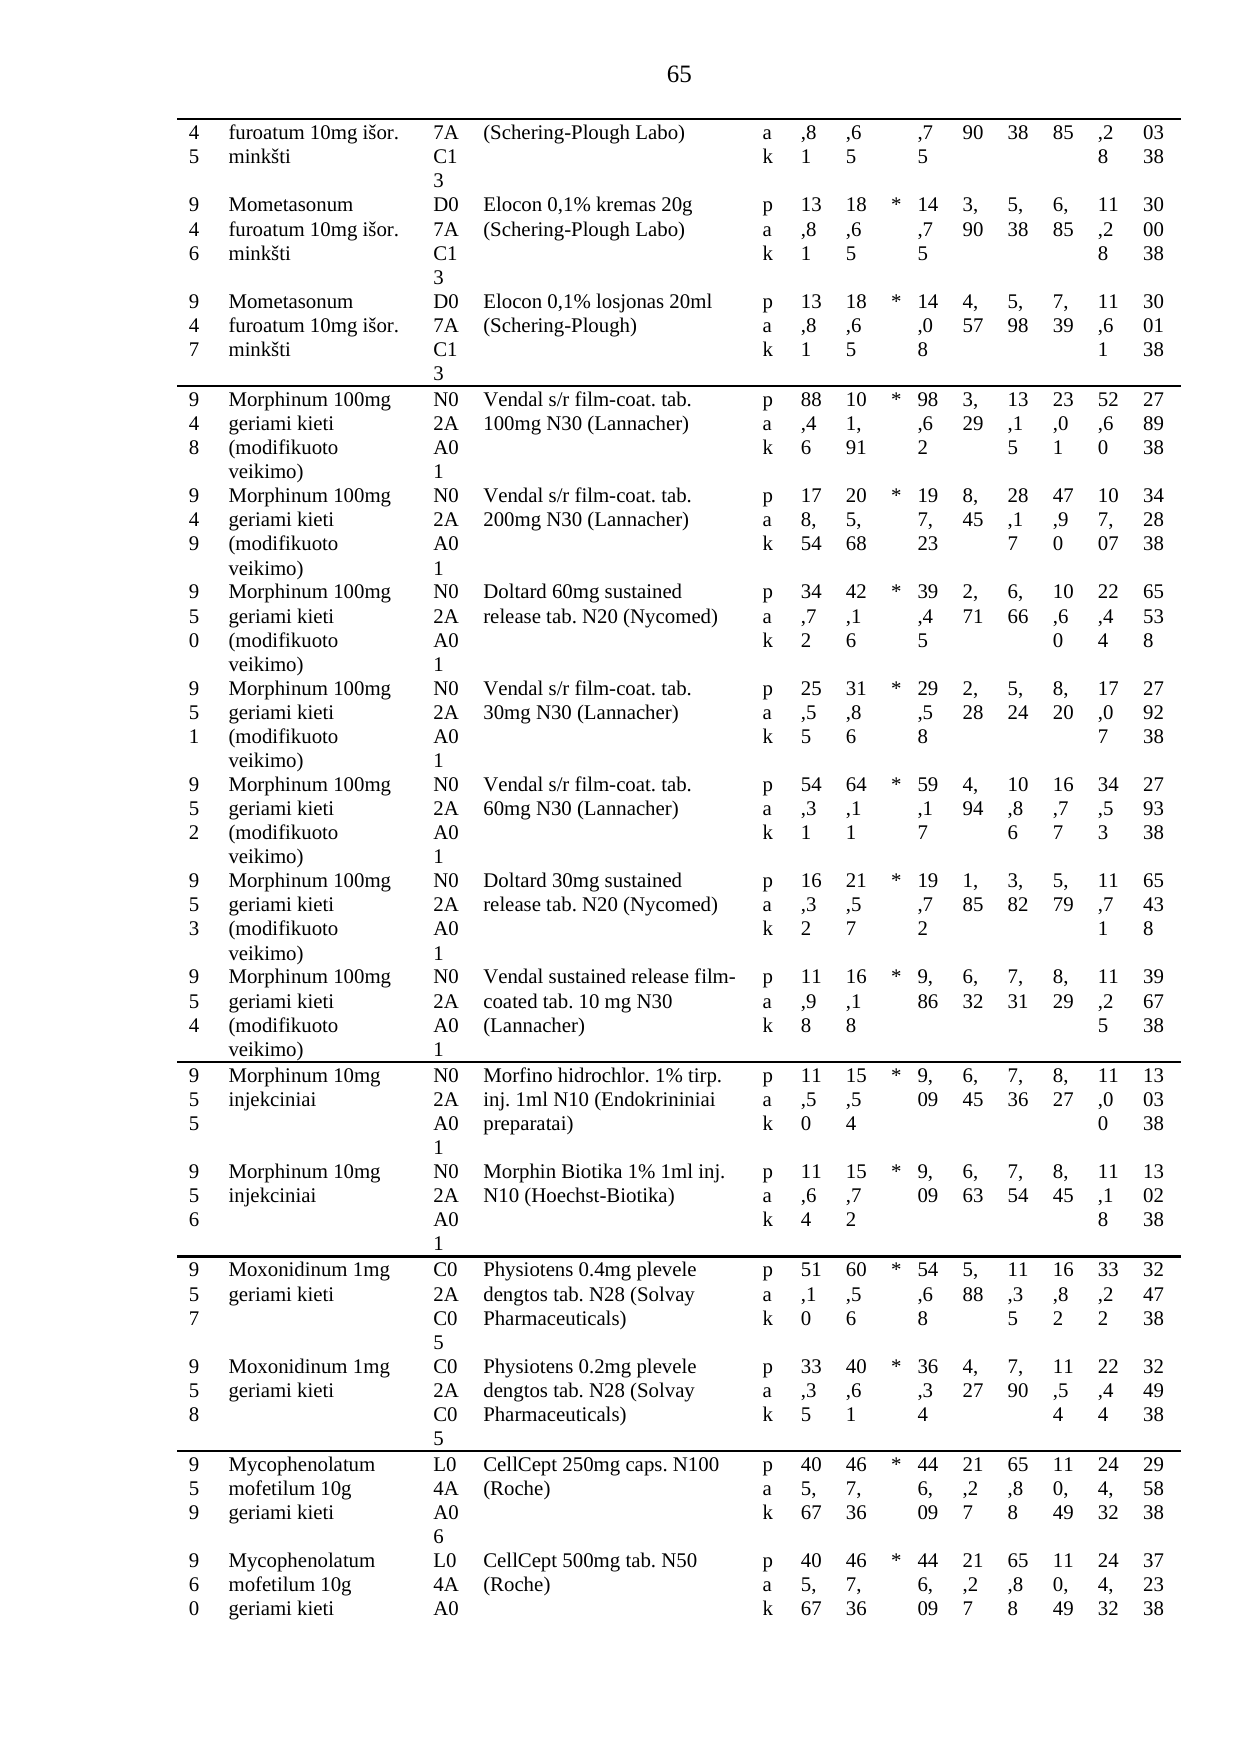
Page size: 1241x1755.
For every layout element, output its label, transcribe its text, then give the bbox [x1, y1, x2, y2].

table_cell 16,77 [1041, 772, 1086, 868]
table_cell 8,29 [1041, 965, 1086, 1061]
table_cell 28,17 [996, 483, 1041, 579]
table_cell * [880, 483, 906, 579]
table_cell 13,81 [789, 193, 834, 289]
table_cell 15,54 [834, 1063, 879, 1159]
table_cell 65538 [1132, 580, 1181, 676]
table_cell 33,35 [789, 1354, 834, 1450]
table_cell pak [751, 1354, 789, 1450]
table_cell 446,09 [906, 1452, 951, 1548]
table_cell * [880, 193, 906, 289]
table_cell Elocon 0,1% kremas 20g (Schering-Plough Labo) [472, 193, 751, 289]
table_cell 6,32 [951, 965, 996, 1061]
table_cell 2,71 [951, 580, 996, 676]
table_cell Morphinum 10mg injekciniai [217, 1063, 422, 1159]
table_cell pak [751, 483, 789, 579]
table_cell Vendal s/r film-coat. tab. 30mg N30 (Lannacher) [472, 676, 751, 772]
table_cell Doltard 60mg sustained release tab. N20 (Nycomed) [472, 580, 751, 676]
table_cell 279238 [1132, 676, 1181, 772]
table_cell 8,27 [1041, 1063, 1086, 1159]
table_cell 98,62 [906, 387, 951, 483]
table_cell 130338 [1132, 1063, 1181, 1159]
table_cell 65438 [1132, 868, 1181, 964]
table_cell 7,31 [996, 965, 1041, 1061]
table_cell * [880, 580, 906, 676]
table_cell 2,28 [951, 676, 996, 772]
table_cell pak [751, 868, 789, 964]
table_cell 90 [951, 120, 996, 192]
table_cell L04AA0 [422, 1548, 472, 1620]
table_cell N02AA01 [422, 483, 472, 579]
table_cell Morphinum 100mg geriami kieti (modifikuoto veikimo) [217, 965, 422, 1061]
table_cell (Schering-Plough Labo) [472, 120, 751, 192]
table_cell Mometasonum furoatum 10mg išor. minkšti [217, 193, 422, 289]
table_cell 65,88 [996, 1548, 1041, 1620]
table_cell 11,18 [1086, 1159, 1132, 1255]
table_cell 5,24 [996, 676, 1041, 772]
table_cell Morphinum 100mg geriami kieti (modifikuoto veikimo) [217, 772, 422, 868]
table_cell pak [751, 676, 789, 772]
table_cell * [880, 676, 906, 772]
table_cell 6,45 [951, 1063, 996, 1159]
table_cell 110,49 [1041, 1452, 1086, 1548]
table_cell 22,44 [1086, 1354, 1132, 1450]
table_cell 11,28 [1086, 193, 1132, 289]
table_cell 7,39 [1041, 289, 1086, 385]
table_cell 34,72 [789, 580, 834, 676]
table_cell 3,90 [951, 193, 996, 289]
table_cell * [880, 1452, 906, 1548]
table_cell 33,22 [1086, 1258, 1132, 1354]
table_cell 396738 [1132, 965, 1181, 1061]
table_cell 14,08 [906, 289, 951, 385]
table_cell pak [751, 1258, 789, 1354]
table_cell 5,38 [996, 193, 1041, 289]
table_cell 16,32 [789, 868, 834, 964]
table_cell D07AC13 [422, 193, 472, 289]
table_cell 5,79 [1041, 868, 1086, 964]
table_cell 178,54 [789, 483, 834, 579]
table_cell Physiotens 0.4mg plevele dengtos tab. N28 (Solvay Pharmaceuticals) [472, 1258, 751, 1354]
table_cell 11,98 [789, 965, 834, 1061]
table_cell 947 [177, 289, 217, 385]
table_cell 8,45 [951, 483, 996, 579]
table_cell 300138 [1132, 289, 1181, 385]
table_cell 244,32 [1086, 1452, 1132, 1548]
table_cell 47,90 [1041, 483, 1086, 579]
table_cell 9,86 [906, 965, 951, 1061]
table_cell * [880, 772, 906, 868]
table_cell 11,25 [1086, 965, 1132, 1061]
table_cell ,65 [834, 120, 879, 192]
table_cell 14,75 [906, 193, 951, 289]
table_cell 10,86 [996, 772, 1041, 868]
table_cell 18,65 [834, 289, 879, 385]
table_cell pak [751, 1452, 789, 1548]
table_cell 38 [996, 120, 1041, 192]
table_cell 11,00 [1086, 1063, 1132, 1159]
table_cell * [880, 1159, 906, 1255]
table_cell pak [751, 1548, 789, 1620]
table_cell 955 [177, 1063, 217, 1159]
table_cell pak [751, 580, 789, 676]
table_cell 342838 [1132, 483, 1181, 579]
table_cell 36,34 [906, 1354, 951, 1450]
table_cell 11,50 [789, 1063, 834, 1159]
table_cell 405,67 [789, 1548, 834, 1620]
table_cell 279338 [1132, 772, 1181, 868]
table_cell 60,56 [834, 1258, 879, 1354]
table_cell 19,72 [906, 868, 951, 964]
table_cell 9,09 [906, 1063, 951, 1159]
table_cell * [880, 1354, 906, 1450]
table_cell 959 [177, 1452, 217, 1548]
table_cell Moxonidinum 1mg geriami kieti [217, 1258, 422, 1354]
table_cell 7,90 [996, 1354, 1041, 1450]
table_cell 25,55 [789, 676, 834, 772]
table_cell Moxonidinum 1mg geriami kieti [217, 1354, 422, 1450]
table_cell 205,68 [834, 483, 879, 579]
table_cell 59,17 [906, 772, 951, 868]
table_cell ,81 [789, 120, 834, 192]
table_cell * [880, 1063, 906, 1159]
table_cell 88,46 [789, 387, 834, 483]
table_cell N02AA01 [422, 965, 472, 1061]
table_cell D07AC13 [422, 289, 472, 385]
table_cell 52,60 [1086, 387, 1132, 483]
table_cell 34,53 [1086, 772, 1132, 868]
table_cell [880, 120, 906, 192]
table_cell 950 [177, 580, 217, 676]
table_cell CellCept 250mg caps. N100 (Roche) [472, 1452, 751, 1548]
table_cell * [880, 965, 906, 1061]
table_cell pak [751, 1063, 789, 1159]
table_cell N02AA01 [422, 1159, 472, 1255]
table_cell 11,54 [1041, 1354, 1086, 1450]
table_cell * [880, 1548, 906, 1620]
table_cell 295838 [1132, 1452, 1181, 1548]
table_cell 11,64 [789, 1159, 834, 1255]
table_cell 130238 [1132, 1159, 1181, 1255]
table_cell * [880, 387, 906, 483]
table_cell 7AC13 [422, 120, 472, 192]
table_cell Morphinum 100mg geriami kieti (modifikuoto veikimo) [217, 676, 422, 772]
table_cell CellCept 500mg tab. N50 (Roche) [472, 1548, 751, 1620]
table_cell 949 [177, 483, 217, 579]
table_cell 278938 [1132, 387, 1181, 483]
table_cell 11,61 [1086, 289, 1132, 385]
table_cell 6,63 [951, 1159, 996, 1255]
table_cell 6,85 [1041, 193, 1086, 289]
table_cell * [880, 289, 906, 385]
table_cell 21,57 [834, 868, 879, 964]
table_cell 42,16 [834, 580, 879, 676]
table_cell 446,09 [906, 1548, 951, 1620]
table_cell Morphinum 100mg geriami kieti (modifikuoto veikimo) [217, 483, 422, 579]
table_cell pak [751, 1159, 789, 1255]
table_cell 11,71 [1086, 868, 1132, 964]
table_cell 5,98 [996, 289, 1041, 385]
table_cell N02AA01 [422, 676, 472, 772]
table_cell 946 [177, 193, 217, 289]
table_cell N02AA01 [422, 772, 472, 868]
table_cell 954 [177, 965, 217, 1061]
table_cell Vendal s/r film-coat. tab. 100mg N30 (Lannacher) [472, 387, 751, 483]
table_cell 18,65 [834, 193, 879, 289]
table_cell 107,07 [1086, 483, 1132, 579]
table_cell 31,86 [834, 676, 879, 772]
table_cell pak [751, 965, 789, 1061]
table_cell Doltard 30mg sustained release tab. N20 (Nycomed) [472, 868, 751, 964]
table_cell 29,58 [906, 676, 951, 772]
table_cell 13,15 [996, 387, 1041, 483]
table_cell ,75 [906, 120, 951, 192]
table_cell 952 [177, 772, 217, 868]
table_cell 17,07 [1086, 676, 1132, 772]
table_cell N02AA01 [422, 387, 472, 483]
table_cell 948 [177, 387, 217, 483]
table_cell 15,72 [834, 1159, 879, 1255]
table_cell 1,85 [951, 868, 996, 964]
table_cell 64,11 [834, 772, 879, 868]
table_cell Morphinum 10mg injekciniai [217, 1159, 422, 1255]
table_cell Mometasonum furoatum 10mg išor. minkšti [217, 289, 422, 385]
table_cell pak [751, 387, 789, 483]
table_cell Physiotens 0.2mg plevele dengtos tab. N28 (Solvay Pharmaceuticals) [472, 1354, 751, 1450]
table_cell Vendal sustained release film-coated tab. 10 mg N30 (Lannacher) [472, 965, 751, 1061]
table_cell 324938 [1132, 1354, 1181, 1450]
table_cell 244,32 [1086, 1548, 1132, 1620]
table_cell furoatum 10mg išor. minkšti [217, 120, 422, 192]
table_cell 8,20 [1041, 676, 1086, 772]
table_cell ,28 [1086, 120, 1132, 192]
table_cell 956 [177, 1159, 217, 1255]
table_cell C02AC05 [422, 1258, 472, 1354]
table_cell 7,54 [996, 1159, 1041, 1255]
table_cell 21,27 [951, 1548, 996, 1620]
table_cell 21,27 [951, 1452, 996, 1548]
table_cell 16,82 [1041, 1258, 1086, 1354]
table_cell 467,36 [834, 1548, 879, 1620]
table_cell 11,35 [996, 1258, 1041, 1354]
table_cell Morphinum 100mg geriami kieti (modifikuoto veikimo) [217, 580, 422, 676]
table_cell 45 [177, 120, 217, 192]
table_cell 101,91 [834, 387, 879, 483]
table_cell 4,57 [951, 289, 996, 385]
table_cell 953 [177, 868, 217, 964]
table_cell N02AA01 [422, 868, 472, 964]
table_cell ak [751, 120, 789, 192]
table_cell 13,81 [789, 289, 834, 385]
table_cell 467,36 [834, 1452, 879, 1548]
table_cell 300038 [1132, 193, 1181, 289]
table_cell * [880, 868, 906, 964]
table_cell L04AA06 [422, 1452, 472, 1548]
table_cell N02AA01 [422, 580, 472, 676]
table_cell pak [751, 772, 789, 868]
table_cell 85 [1041, 120, 1086, 192]
table_cell 0338 [1132, 120, 1181, 192]
table_cell * [880, 1258, 906, 1354]
table_cell 23,01 [1041, 387, 1086, 483]
table_cell Morphinum 100mg geriami kieti (modifikuoto veikimo) [217, 387, 422, 483]
table_cell 958 [177, 1354, 217, 1450]
table_cell 8,45 [1041, 1159, 1086, 1255]
table_cell C02AC05 [422, 1354, 472, 1450]
table_cell 40,61 [834, 1354, 879, 1450]
table_cell 957 [177, 1258, 217, 1354]
table_cell 405,67 [789, 1452, 834, 1548]
table_cell 54,68 [906, 1258, 951, 1354]
table_cell N02AA01 [422, 1063, 472, 1159]
table_cell 54,31 [789, 772, 834, 868]
table_cell Elocon 0,1% losjonas 20ml (Schering-Plough) [472, 289, 751, 385]
table_cell 65,88 [996, 1452, 1041, 1548]
table_cell pak [751, 289, 789, 385]
table_cell 3,29 [951, 387, 996, 483]
table_cell 3,82 [996, 868, 1041, 964]
table_cell Morphin Biotika 1% 1ml inj. N10 (Hoechst-Biotika) [472, 1159, 751, 1255]
table_cell 960 [177, 1548, 217, 1620]
table_cell 372338 [1132, 1548, 1181, 1620]
table_cell 39,45 [906, 580, 951, 676]
table_cell Morphinum 100mg geriami kieti (modifikuoto veikimo) [217, 868, 422, 964]
table_cell Vendal s/r film-coat. tab. 200mg N30 (Lannacher) [472, 483, 751, 579]
table_cell 16,18 [834, 965, 879, 1061]
table_cell pak [751, 193, 789, 289]
table_cell Mycophenolatum mofetilum 10g geriami kieti [217, 1452, 422, 1548]
table_cell 110,49 [1041, 1548, 1086, 1620]
table_cell 197,23 [906, 483, 951, 579]
table_cell Morfino hidrochlor. 1% tirp. inj. 1ml N10 (Endokrininiai preparatai) [472, 1063, 751, 1159]
table_cell 6,66 [996, 580, 1041, 676]
table_cell 951 [177, 676, 217, 772]
table_cell 51,10 [789, 1258, 834, 1354]
table_cell 7,36 [996, 1063, 1041, 1159]
table_cell 4,94 [951, 772, 996, 868]
table_cell Vendal s/r film-coat. tab. 60mg N30 (Lannacher) [472, 772, 751, 868]
table_cell 324738 [1132, 1258, 1181, 1354]
table_cell 4,27 [951, 1354, 996, 1450]
table_cell 10,60 [1041, 580, 1086, 676]
table_cell Mycophenolatum mofetilum 10g geriami kieti [217, 1548, 422, 1620]
table_cell 5,88 [951, 1258, 996, 1354]
table_cell 22,44 [1086, 580, 1132, 676]
table_cell 9,09 [906, 1159, 951, 1255]
